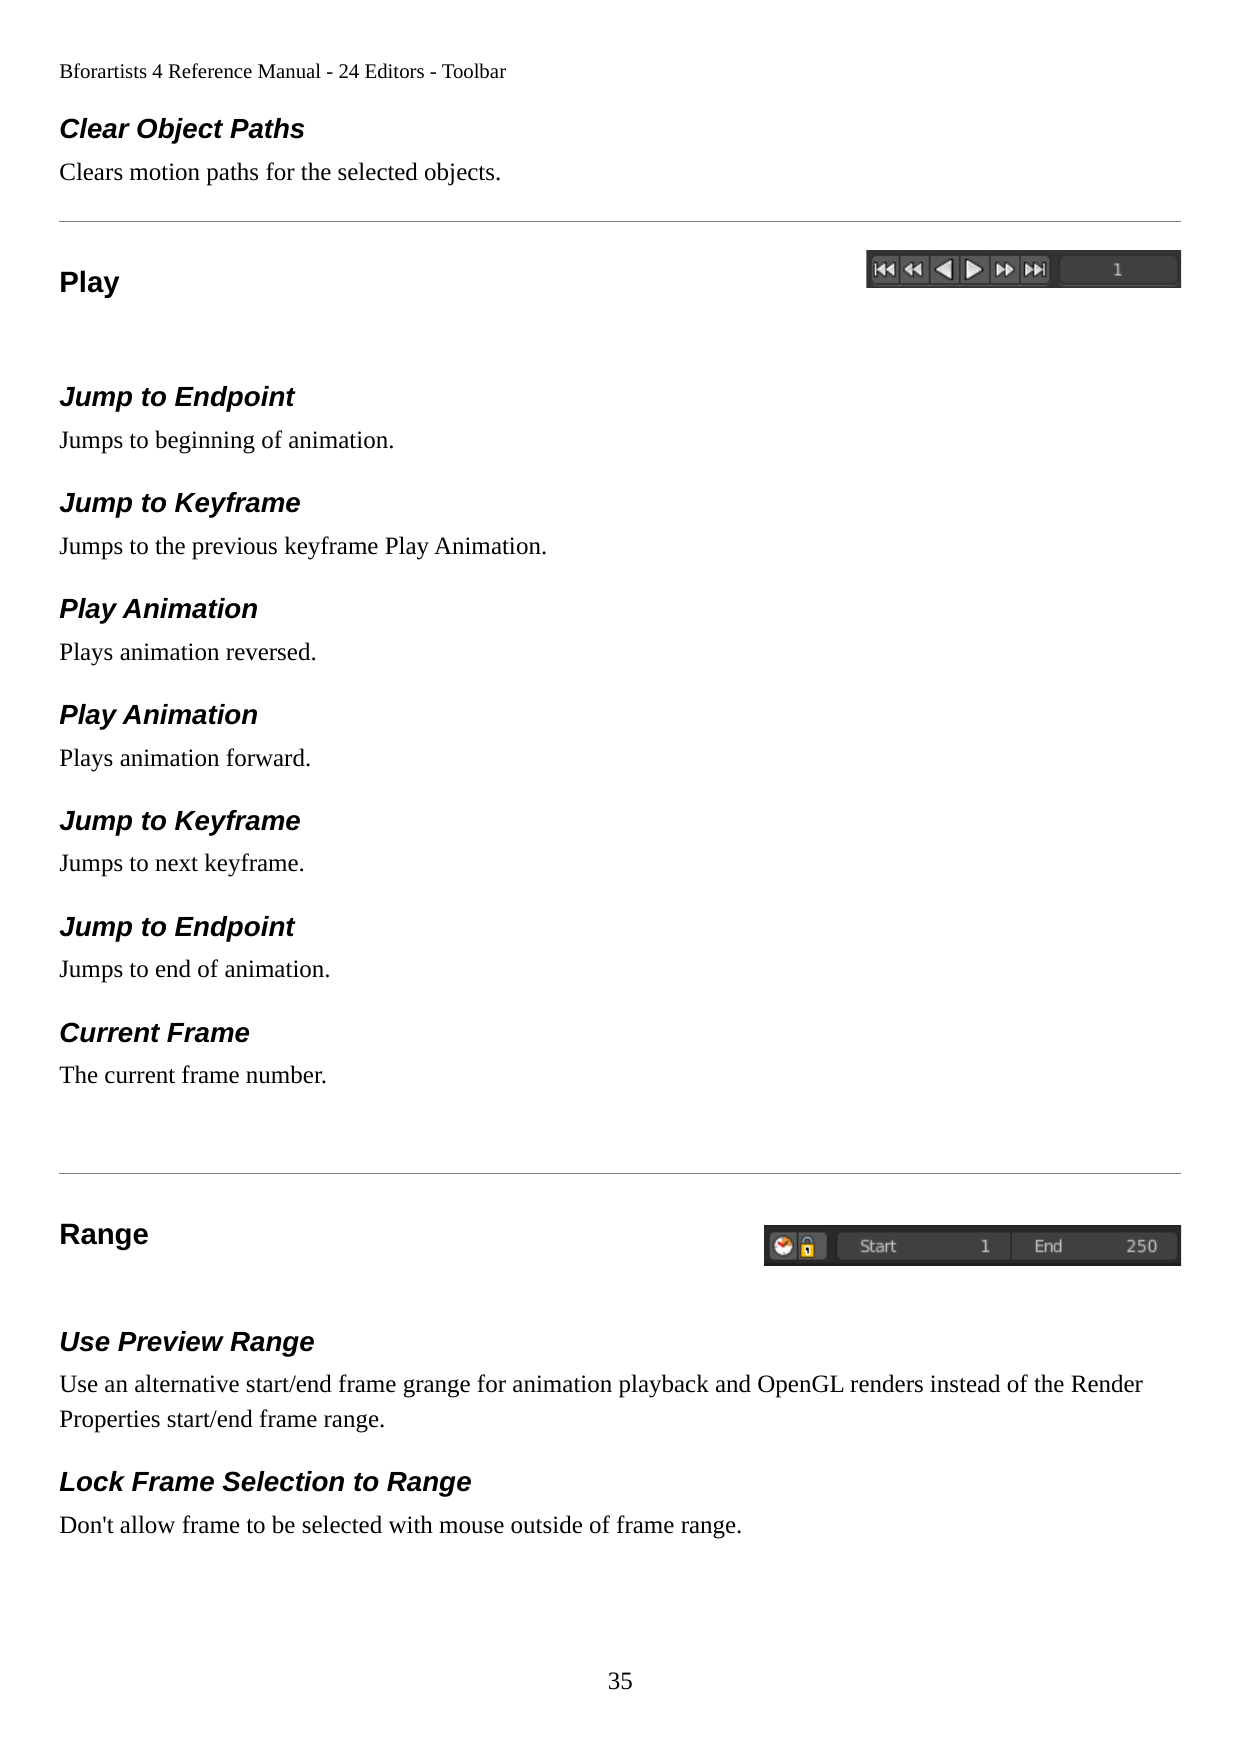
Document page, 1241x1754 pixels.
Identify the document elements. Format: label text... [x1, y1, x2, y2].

subtitle Jump to Endpoint [59, 910, 1181, 942]
text Clears motion paths for the selected objects. [59, 157, 1181, 186]
subtitle Lock Frame Selection to Range [59, 1466, 1181, 1497]
subtitle Jump to Endpoint [59, 380, 1181, 412]
text The current frame number. [59, 1060, 1181, 1089]
subtitle Current Frame [59, 1016, 1181, 1048]
subtitle Use Preview Range [59, 1325, 1181, 1357]
subtitle Clear Object Paths [59, 113, 1181, 144]
text Jumps to beginning of animation. [59, 425, 1181, 453]
text Jumps to next keyframe. [59, 848, 1181, 877]
text Don't allow frame to be selected with mouse outside of frame range. [59, 1510, 1181, 1539]
text Use an alternative start/end frame grange for animation playback and OpenGL renders instead of the Render Properties start/end frame range. [59, 1369, 1181, 1433]
picture [866, 250, 1182, 288]
subtitle Play Animation [59, 698, 1181, 730]
subtitle Play [59, 265, 1181, 298]
subtitle Jump to Keyframe [59, 486, 1181, 518]
text Plays animation forward. [59, 743, 1181, 771]
subtitle Jump to Keyframe [59, 804, 1181, 836]
text Plays animation reversed. [59, 637, 1181, 665]
subtitle Range [59, 1217, 1181, 1251]
subtitle Play Animation [59, 592, 1181, 624]
text Jumps to end of animation. [59, 954, 1181, 983]
picture [764, 1225, 1182, 1266]
text Jumps to the previous keyframe Play Animation. [59, 531, 1181, 559]
